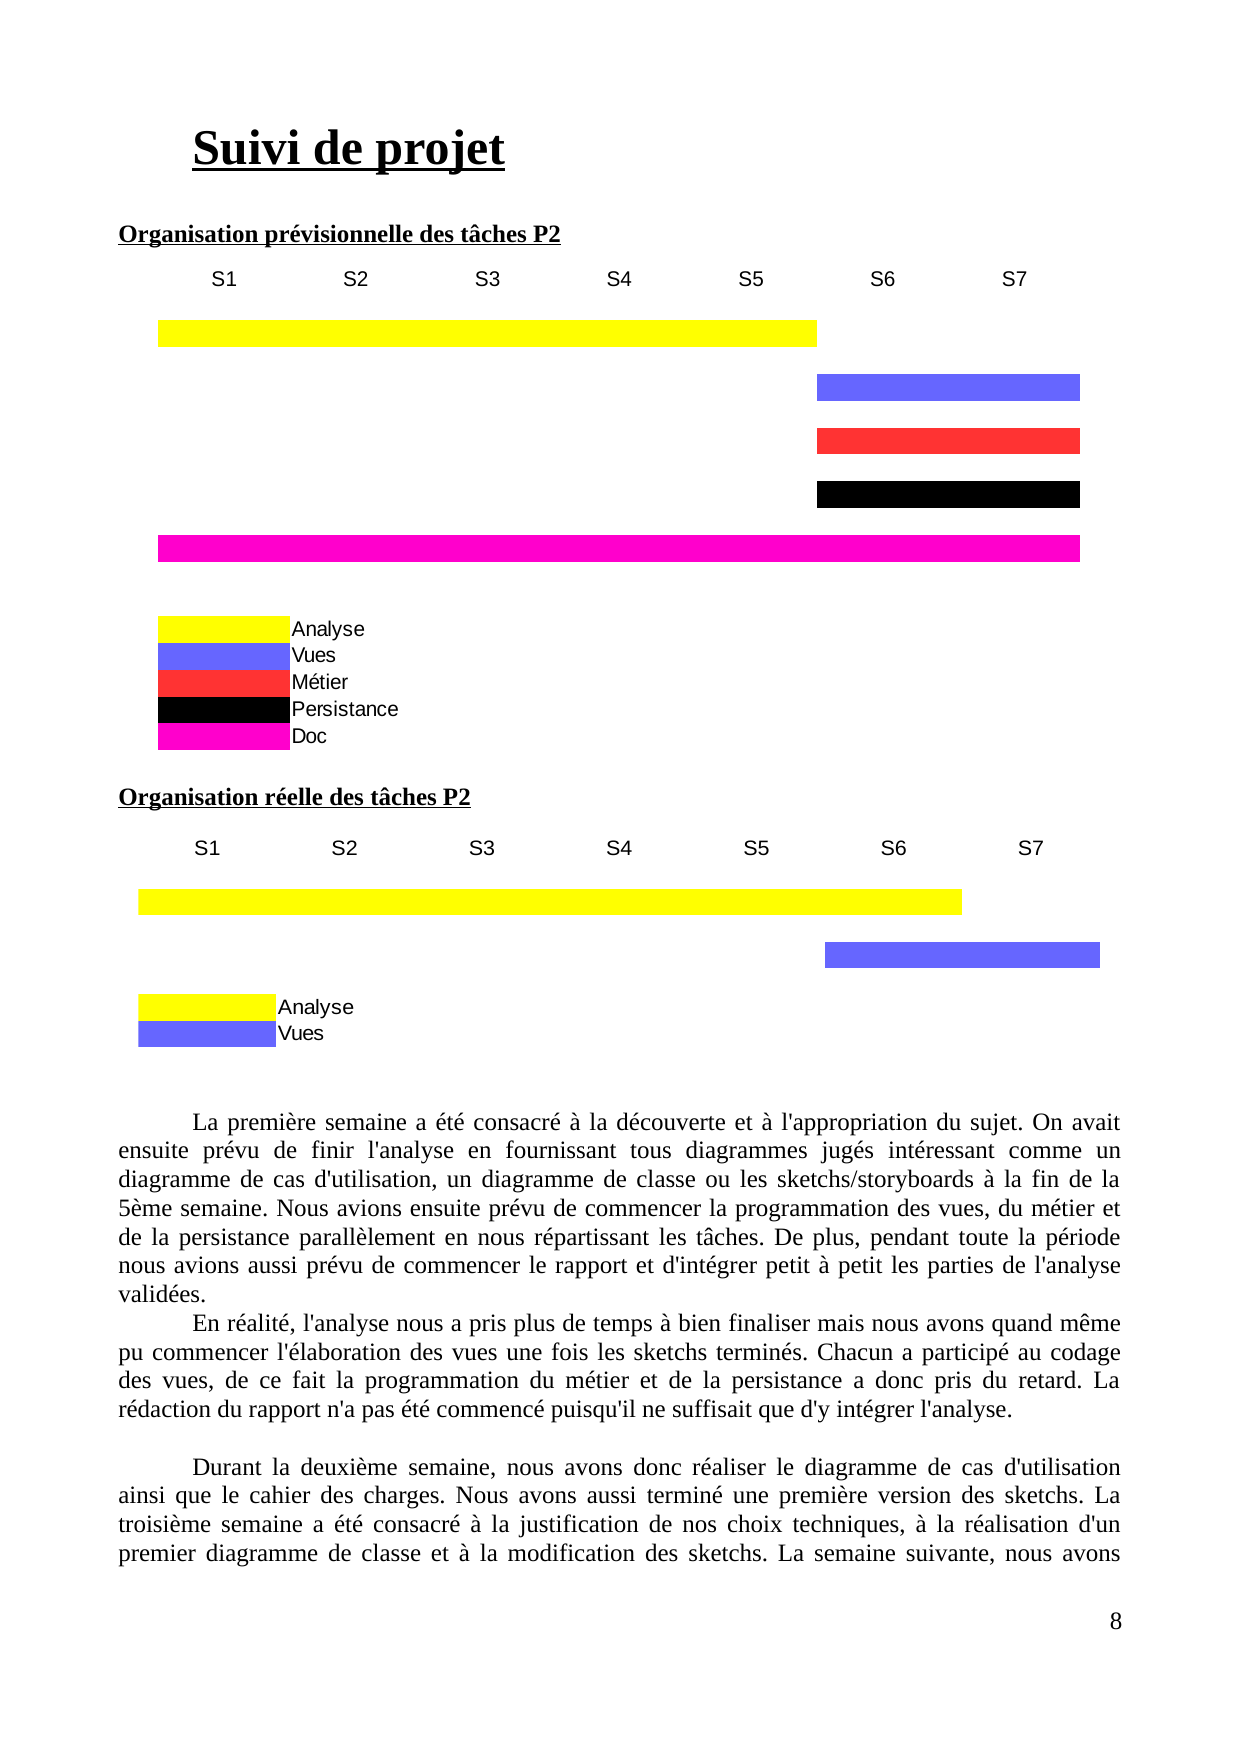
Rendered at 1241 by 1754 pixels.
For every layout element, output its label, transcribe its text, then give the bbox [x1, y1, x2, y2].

text Durant la deuxième semaine, nous avons donc réaliser le diagramme de cas d'utilisation ainsi que le cahier des charges. Nous avons aussi terminé une première version des sketchs. La troisième semaine a été consacré à la justification de nos choix techniques, à la réalisation d'un premier diagramme de classe et à la modification des sketchs. La semaine suivante, nous avons [118, 1452, 1122, 1567]
text Organisation prévisionnelle des tâches P2 [118, 219, 1122, 247]
text La première semaine a été consacré à la découverte et à l'appropriation du sujet. On avait ensuite prévu de finir l'analyse en fournissant tous diagrammes jugés intéressant comme un diagramme de cas d'utilisation, un diagramme de classe ou les sketchs/storyboards à la fin de la 5ème semaine. Nous avions ensuite prévu de commencer la programmation des vues, du métier et de la persistance parallèlement en nous répartissant les tâches. De plus, pendant toute la période nous avions aussi prévu de commencer le rapport et d'intégrer petit à petit les parties de l'analyse validées. [118, 1107, 1122, 1308]
text En réalité, l'analyse nous a pris plus de temps à bien finaliser mais nous avons quand même pu commencer l'élaboration des vues une fois les sketchs terminés. Chacun a participé au codage des vues, de ce fait la programmation du métier et de la persistance a donc pris du retard. La rédaction du rapport n'a pas été commencé puisqu'il ne suffisait que d'y intégrer l'analyse. [118, 1308, 1122, 1423]
text Suivi de projet [118, 118, 1122, 176]
text Organisation réelle des tâches P2 [118, 782, 1122, 811]
